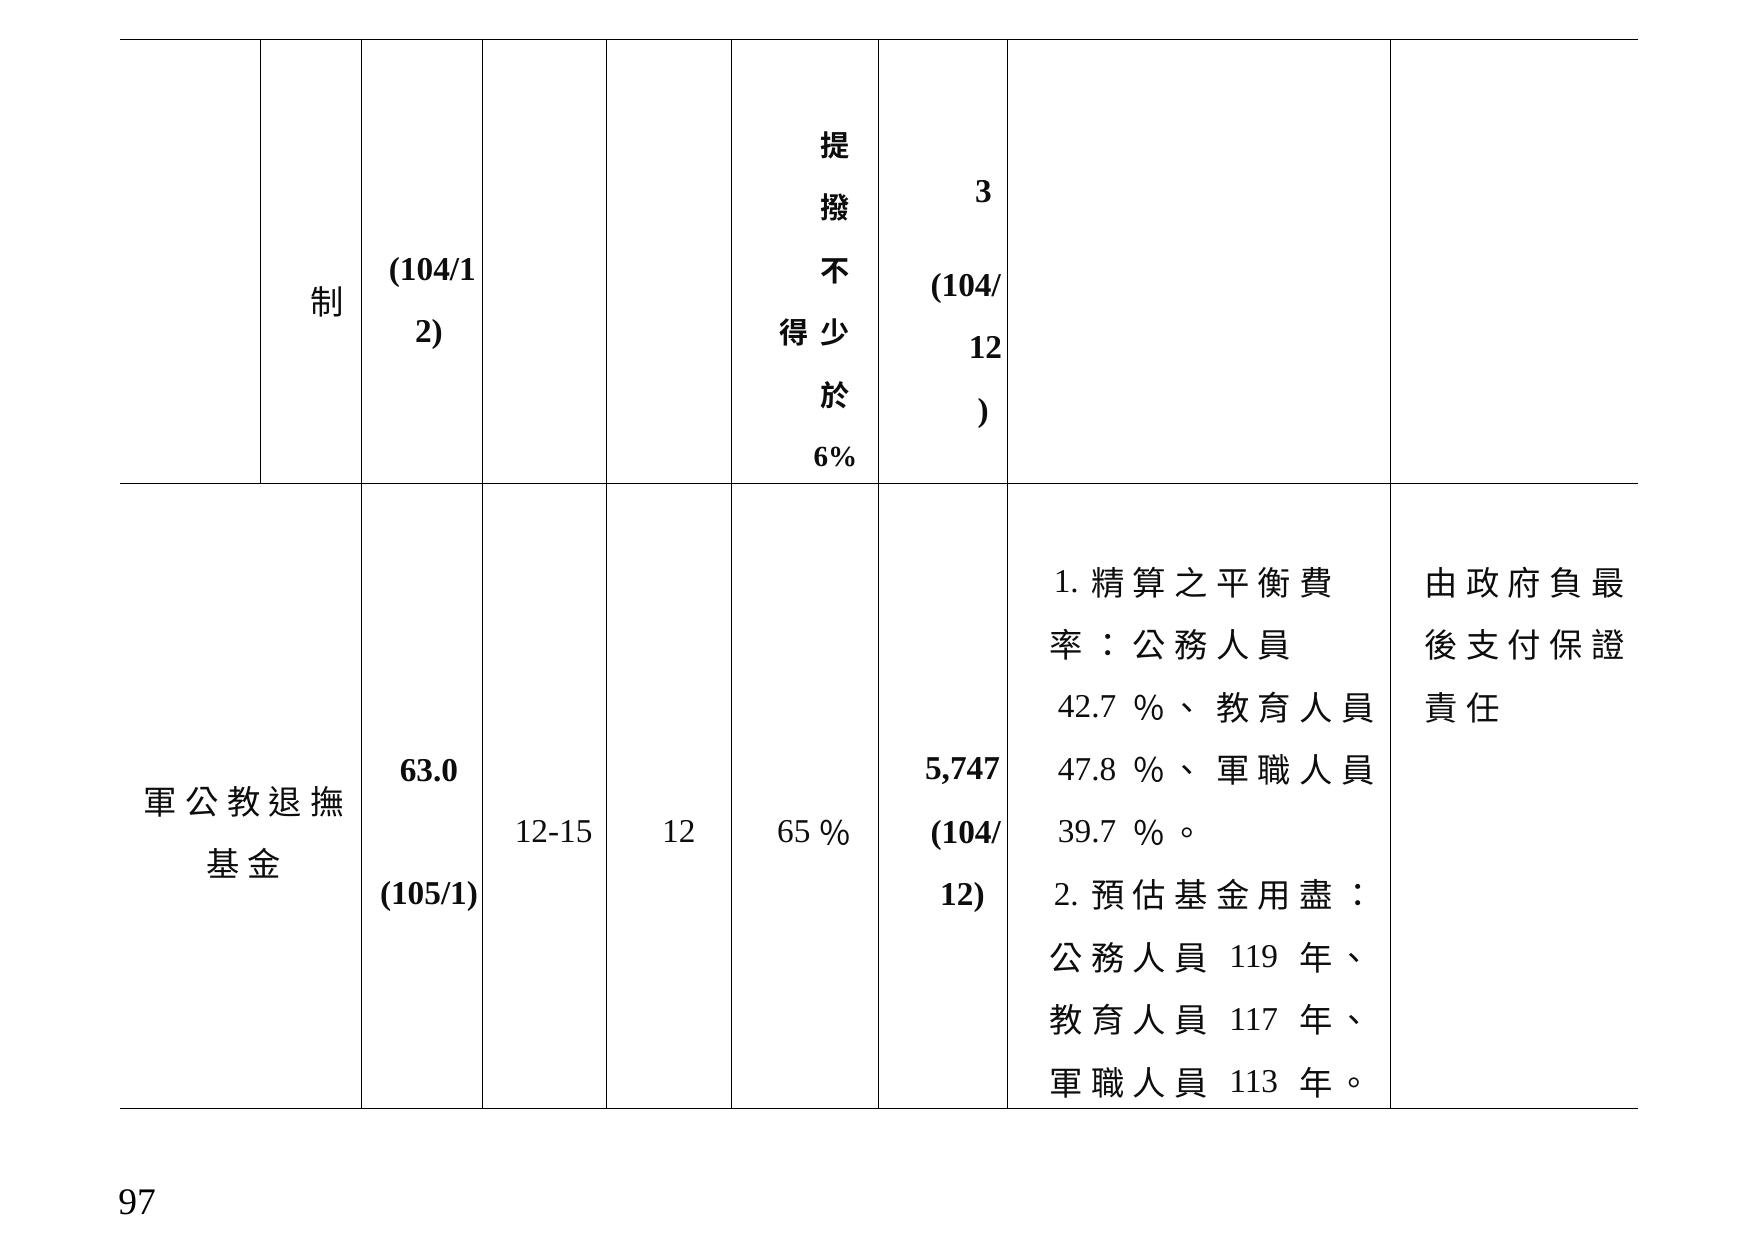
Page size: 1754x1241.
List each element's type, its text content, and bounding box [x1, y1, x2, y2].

table_cell 軍公教退撫基金 [120, 484, 361, 1108]
table_cell (104/12) [362, 40, 482, 483]
table_cell [1008, 40, 1390, 483]
table_cell 63.0 (105/1) [362, 484, 482, 1108]
table_cell [607, 40, 731, 483]
table_cell 1.精算之平衡費率：公務人員42.7％、教育人員47.8％、軍職人員39.7％。 2.預估基金用盡：公務人員119年、教育人員117年、軍職人員113年。 [1008, 484, 1390, 1108]
table_cell 12 [607, 484, 731, 1108]
table_cell [483, 40, 606, 483]
table_cell 65％ [732, 484, 878, 1108]
table_cell [120, 40, 260, 483]
table_cell 由政府負最後支付保證責任 [1391, 484, 1637, 1108]
table_cell 提撥不 得少於6% [732, 40, 878, 483]
table_cell 制 [261, 40, 361, 483]
table_cell － [1391, 40, 1637, 483]
table_cell 12-15 [483, 484, 606, 1108]
table_cell 5,747 (104/12) [879, 484, 1007, 1108]
table_cell 3 (104/12) [879, 40, 1007, 483]
